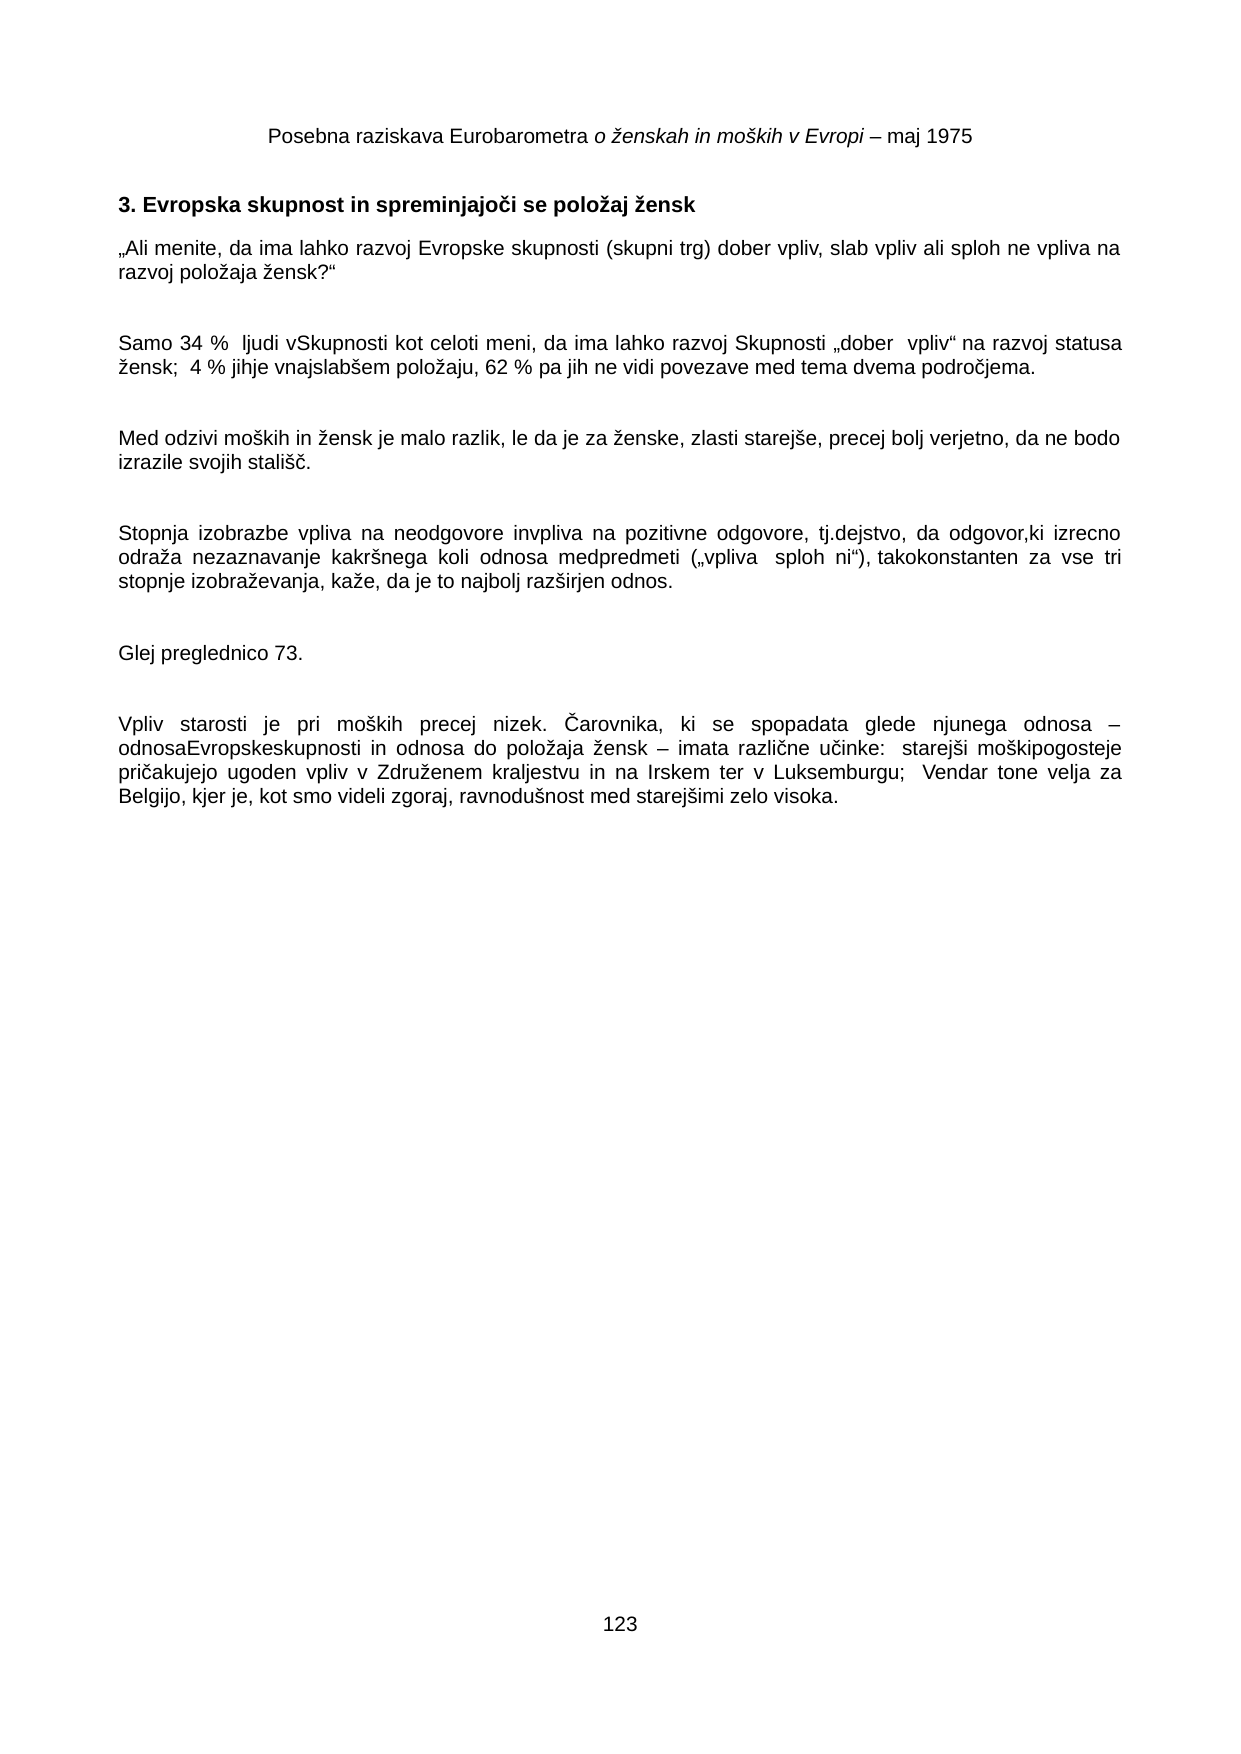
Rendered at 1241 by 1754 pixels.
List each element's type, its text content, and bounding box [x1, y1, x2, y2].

text Glej preglednico 73. [118, 640, 1122, 664]
text Stopnja izobrazbe vpliva na neodgovore invpliva na pozitivne odgovore, tj.dejstvo, da odgovor,ki izrecno odraža nezaznavanje kakršnega koli odnosa medpredmeti („vpliva sploh ni“), takokonstanten za vse tri stopnje izobraževanja, kaže, da je to najbolj razširjen odnos. [118, 521, 1122, 593]
text Samo 34 % ljudi vSkupnosti kot celoti meni, da ima lahko razvoj Skupnosti „dober vpliv“ na razvoj statusa žensk; 4 % jihje vnajslabšem položaju, 62 % pa jih ne vidi povezave med tema dvema področjema. [118, 331, 1122, 379]
text „Ali menite, da ima lahko razvoj Evropske skupnosti (skupni trg) dober vpliv, slab vpliv ali sploh ne vpliva na razvoj položaja žensk?“ [118, 236, 1122, 283]
text Vpliv starosti je pri moških precej nizek. Čarovnika, ki se spopadata glede njunega odnosa – odnosaEvropskeskupnosti in odnosa do položaja žensk – imata različne učinke: starejši moškipogosteje pričakujejo ugoden vpliv v Združenem kraljestvu in na Irskem ter v Luksemburgu; Vendar tone velja za Belgijo, kjer je, kot smo videli zgoraj, ravnodušnost med starejšimi zelo visoka. [118, 712, 1122, 807]
text Med odzivi moških in žensk je malo razlik, le da je za ženske, zlasti starejše, precej bolj verjetno, da ne bodo izrazile svojih stališč. [118, 426, 1122, 474]
subtitle 3. Evropska skupnost in spreminjajoči se položaj žensk [118, 192, 1122, 217]
